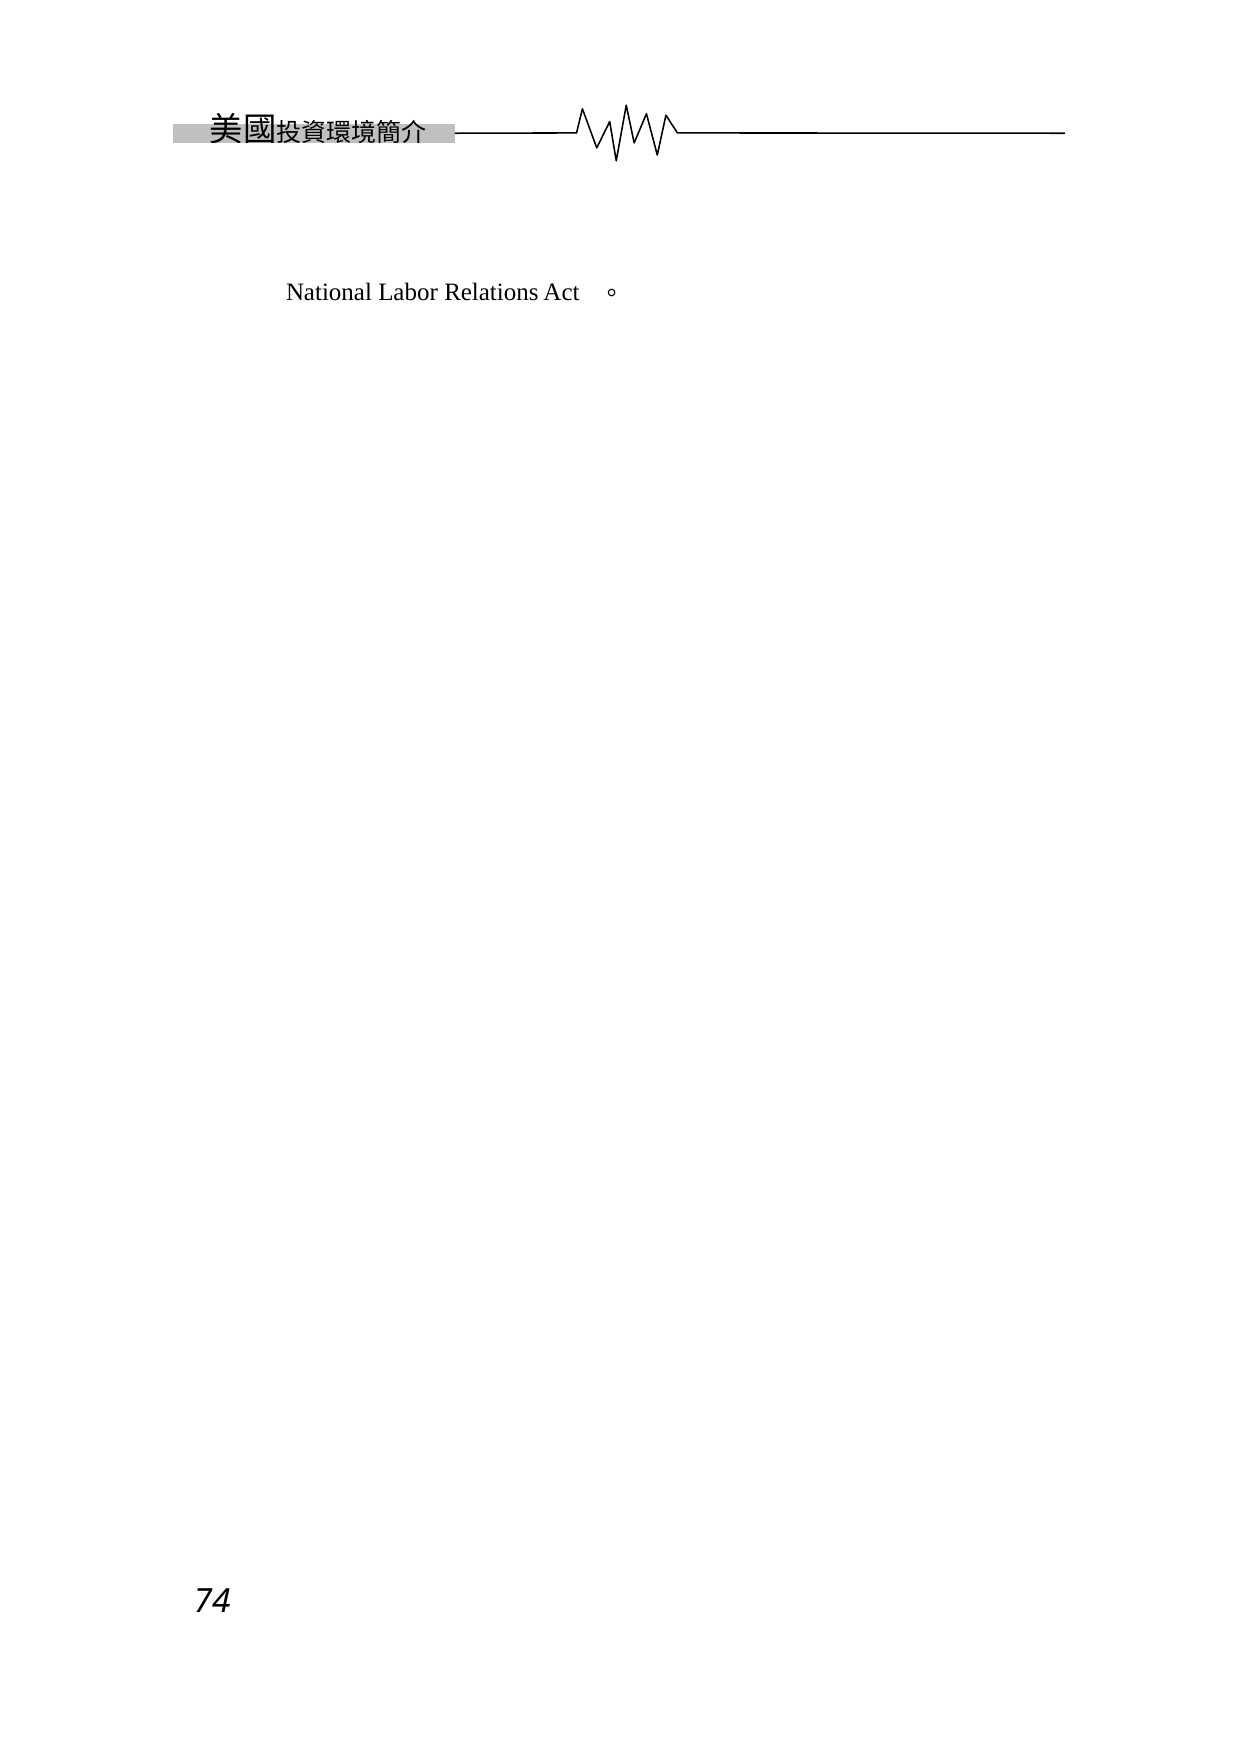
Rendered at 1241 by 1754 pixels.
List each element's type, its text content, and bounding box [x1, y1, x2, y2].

text National Labor Relations Act。 [183, 250, 1058, 313]
